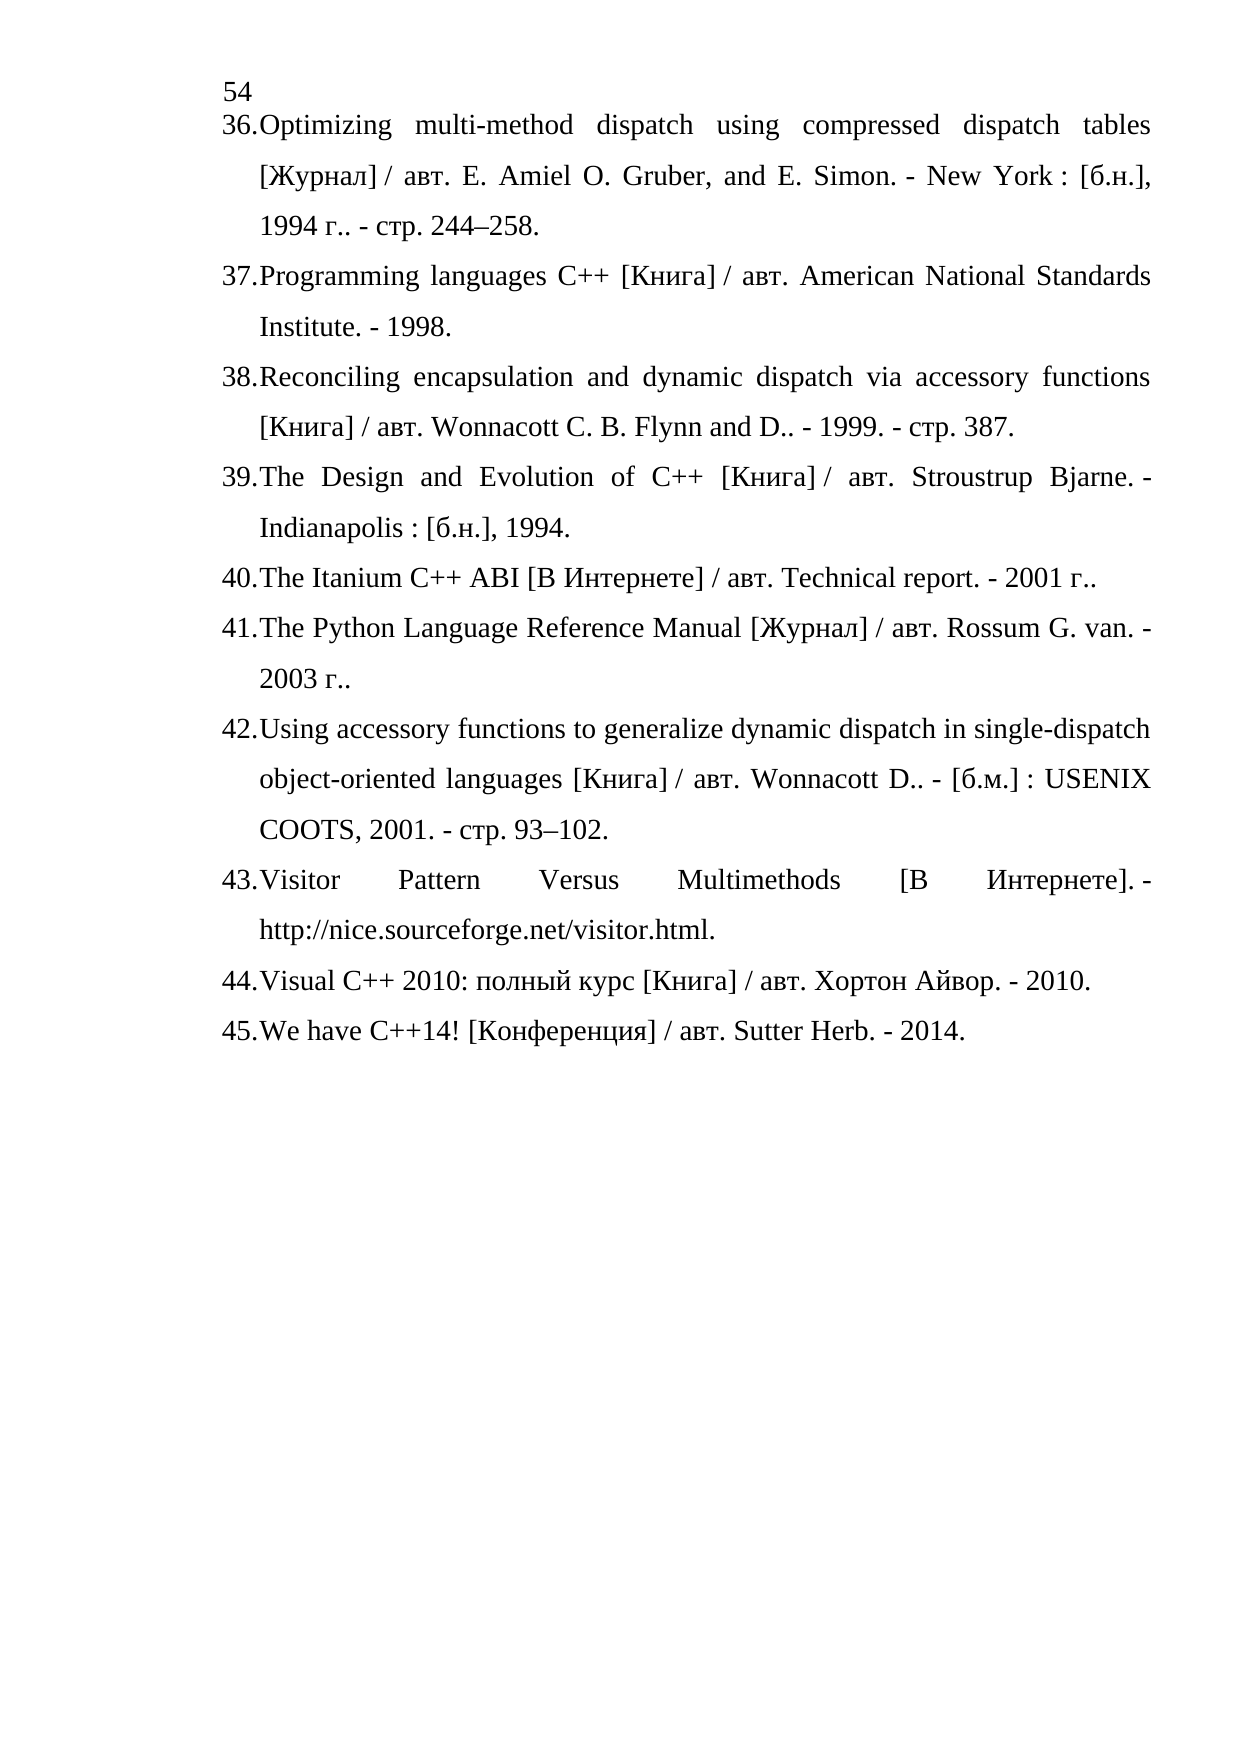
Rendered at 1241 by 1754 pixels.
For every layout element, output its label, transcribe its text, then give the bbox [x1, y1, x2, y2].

subtitle Programming languages C++ [Книга] / авт. American National Standards Institute. - 1998. [222, 258, 1152, 342]
subtitle The Design and Evolution of C++ [Книга] / авт. Stroustrup Bjarne. - Indianapolis : [б.н.], 1994. [222, 459, 1152, 543]
subtitle We have C++14! [Конференция] / авт. Sutter Herb. - 2014. [222, 1013, 1152, 1047]
subtitle The Itanium C++ ABI [В Интернете] / авт. Technical report. - 2001 г.. [222, 560, 1152, 594]
subtitle Using accessory functions to generalize dynamic dispatch in single-dispatch object-oriented languages [Книга] / авт. Wonnacott D.. - [б.м.] : USENIX COOTS, 2001. - стр. 93–102. [222, 711, 1152, 845]
subtitle The Python Language Reference Manual [Журнал] / авт. Rossum G. van. - 2003 г.. [222, 611, 1152, 694]
subtitle Visitor Pattern Versus Multimethods [В Интернете]. - http://nice.sourceforge.net/visitor.html. [222, 862, 1152, 946]
subtitle Visual C++ 2010: полный курс [Книга] / авт. Хортон Айвор. - 2010. [222, 963, 1152, 996]
subtitle Reconciling encapsulation and dynamic dispatch via accessory functions [Книга] / авт. Wonnacott C. B. Flynn and D.. - 1999. - стр. 387. [222, 359, 1152, 443]
subtitle Optimizing multi-method dispatch using compressed dispatch tables [Журнал] / авт. E. Amiel O. Gruber, and E. Simon. - New York : [б.н.], 1994 г.. - стр. 244–258. [222, 107, 1152, 242]
